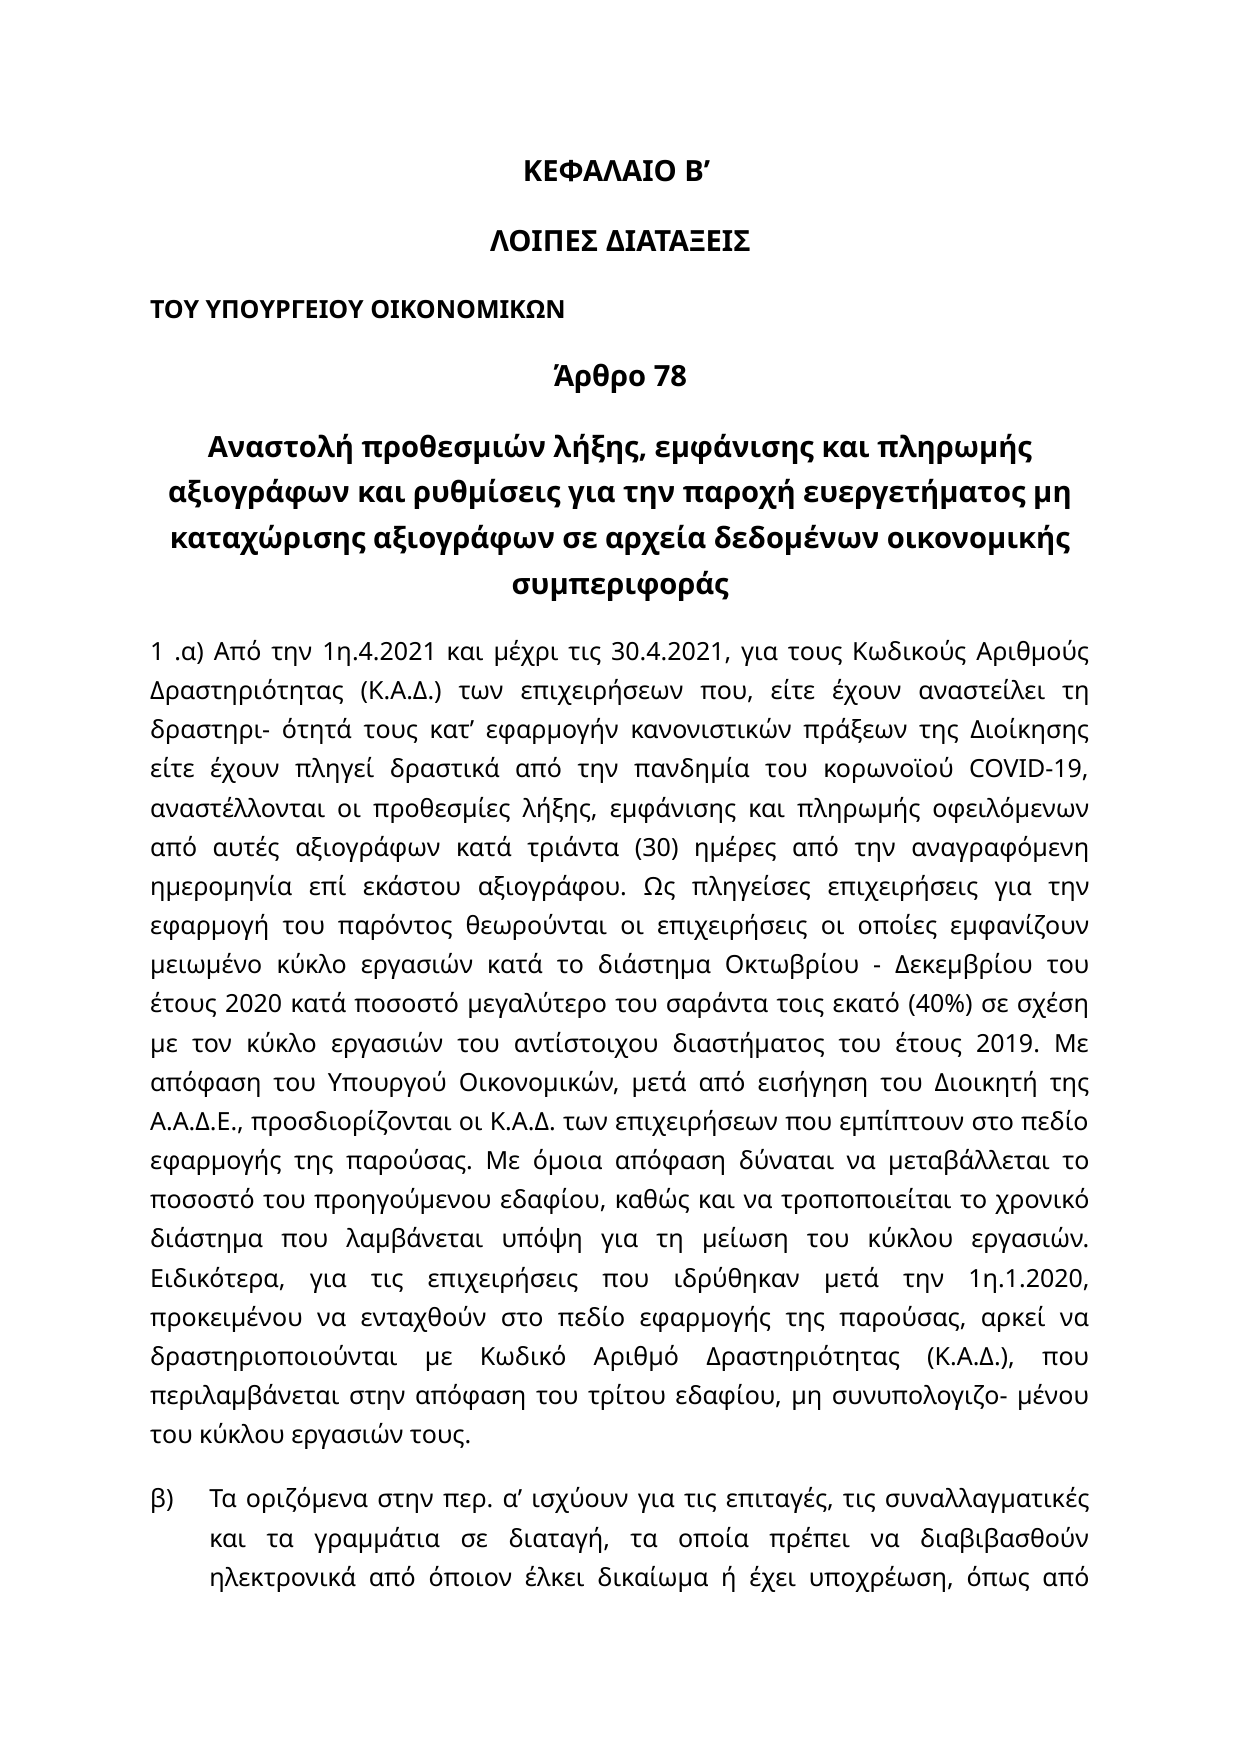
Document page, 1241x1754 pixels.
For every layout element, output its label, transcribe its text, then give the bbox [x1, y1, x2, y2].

subtitle Αναστολή προθεσμιών λήξης, εμφάνισης και πληρωμής αξιογράφων και ρυθμίσεις για την παροχή ευεργετήματος μη καταχώρισης αξιογράφων σε αρχεία δεδομένων οικονομικής συμπεριφοράς [150, 426, 1090, 603]
subtitle ΚΕΦΑΛΑΙΟ Β’ [150, 150, 1090, 190]
text ΤΟΥ ΥΠΟΥΡΓΕΙΟΥ ΟΙΚΟΝΟΜΙΚΩΝ [150, 291, 1090, 325]
text 1 .α) Από την 1η.4.2021 και μέχρι τις 30.4.2021, για τους Κωδικούς Αριθμούς Δραστηριότητας (Κ.Α.Δ.) των επιχειρήσεων που, είτε έχουν αναστείλει τη δραστηρι- ότητά τους κατ’ εφαρμογήν κανονιστικών πράξεων της Διοίκησης είτε έχουν πληγεί δραστικά από την πανδημία του κορωνοϊού COVID-19, αναστέλλονται οι προθεσμίες λήξης, εμφάνισης και πληρωμής οφειλόμενων από αυτές αξιογράφων κατά τριάντα (30) ημέρες από την αναγραφόμενη ημερομηνία επί εκάστου αξιογράφου. Ως πληγείσες επιχειρήσεις για την εφαρμογή του παρόντος θεωρούνται οι επιχειρήσεις οι οποίες εμφανίζουν μειωμένο κύκλο εργασιών κατά το διάστημα Οκτωβρίου - Δεκεμβρίου του έτους 2020 κατά ποσοστό μεγαλύτερο του σαράντα τοις εκατό (40%) σε σχέση με τον κύκλο εργασιών του αντίστοιχου διαστήματος του έτους 2019. Με απόφαση του Υπουργού Οικονομικών, μετά από εισήγηση του Διοικητή της Α.Α.Δ.Ε., προσδιορίζονται οι Κ.Α.Δ. των επιχειρήσεων που εμπίπτουν στο πεδίο εφαρμογής της παρούσας. Με όμοια απόφαση δύναται να μεταβάλλεται το ποσοστό του προηγούμενου εδαφίου, καθώς και να τροποποιείται το χρονικό διάστημα που λαμβάνεται υπόψη για τη μείωση του κύκλου εργασιών. Ειδικότερα, για τις επιχειρήσεις που ιδρύθηκαν μετά την 1η.1.2020, προκειμένου να ενταχθούν στο πεδίο εφαρμογής της παρούσας, αρκεί να δραστηριοποιούνται με Κωδικό Αριθμό Δραστηριότητας (Κ.Α.Δ.), που περιλαμβάνεται στην απόφαση του τρίτου εδαφίου, μη συνυπολογιζο- μένου του κύκλου εργασιών τους. [150, 633, 1090, 1451]
list β) Τα οριζόμενα στην περ. α’ ισχύουν για τις επιταγές, τις συναλλαγματικές και τα γραμμάτια σε διαταγή, τα οποία πρέπει να διαβιβασθούν ηλεκτρονικά από όποιον έλκει δικαίωμα ή έχει υποχρέωση, όπως από [150, 1481, 1090, 1593]
subtitle ΛΟΙΠΕΣ ΔΙΑΤΑΞΕΙΣ [150, 221, 1090, 260]
subtitle Άρθρο 78 [150, 355, 1090, 395]
